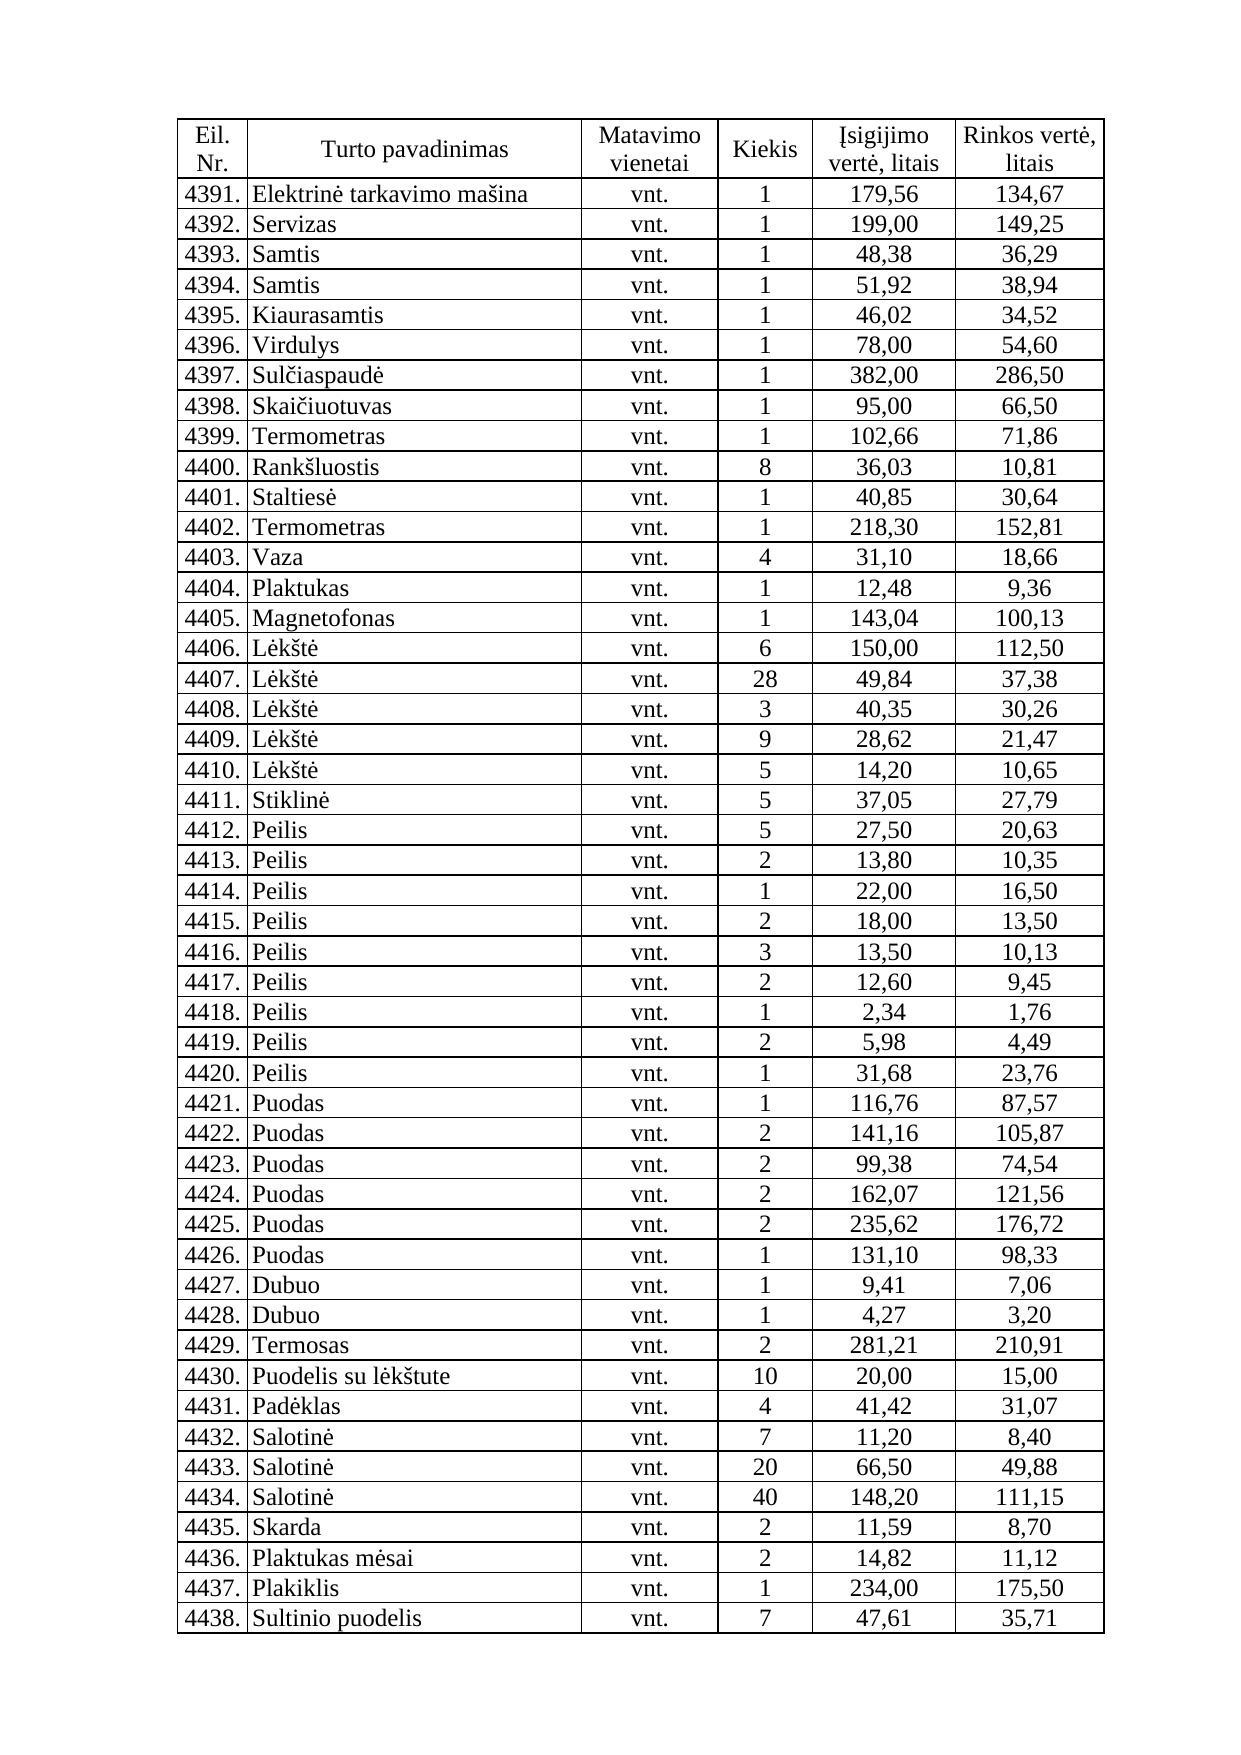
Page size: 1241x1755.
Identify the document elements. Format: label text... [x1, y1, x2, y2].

table_header Rinkos vertė, litais [956, 120, 1103, 177]
table_header Turto pavadinimas [248, 120, 581, 177]
table_header Įsigijimo vertė, litais [813, 120, 955, 177]
table_header Kiekis [719, 120, 812, 177]
table_header Matavimo vienetai [582, 120, 717, 177]
table_header Eil. Nr. [178, 120, 247, 177]
